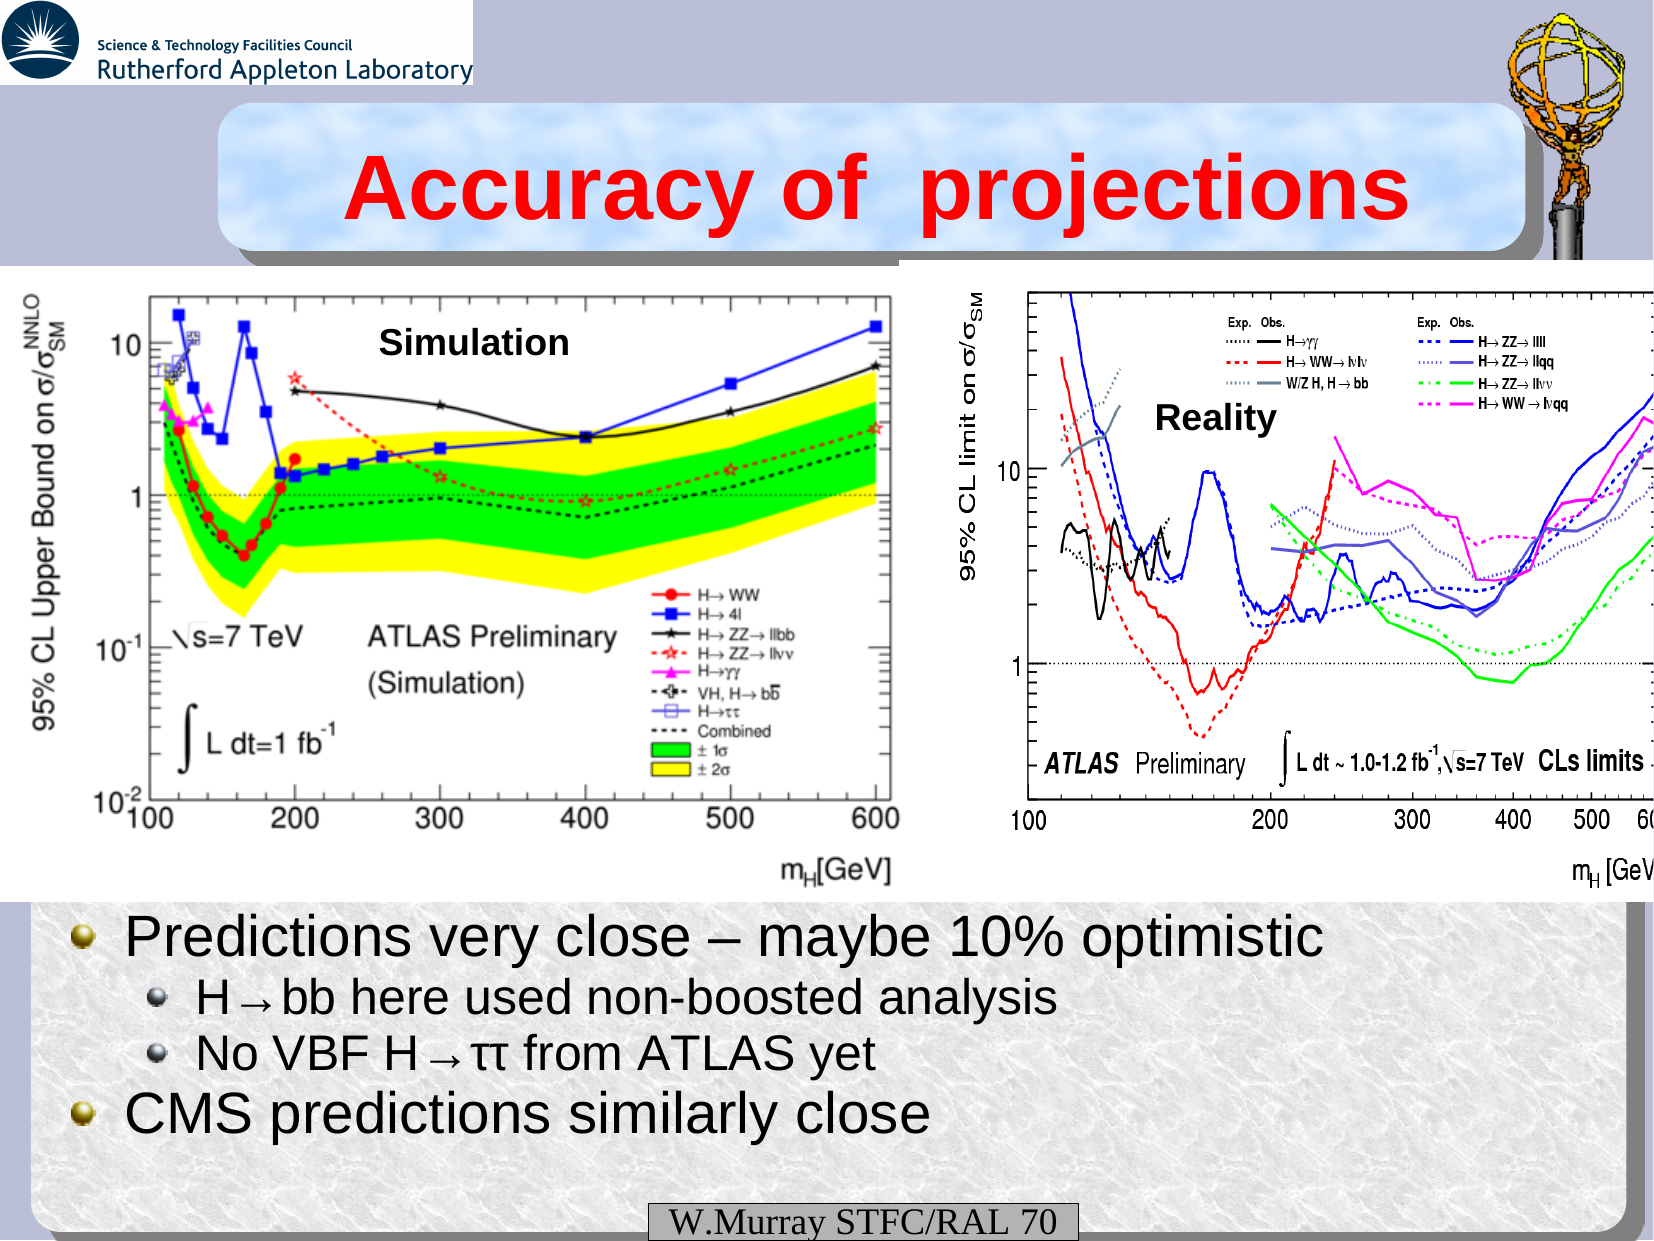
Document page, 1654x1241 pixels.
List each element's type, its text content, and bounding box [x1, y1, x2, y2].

text_box Reality [1139, 389, 1481, 446]
picture [0, 0, 473, 85]
list Predictions very close – maybe 10% optimistic H→bb here used non-boosted analysis No VBF H→ττ from ATLAS yet CMS predictions similarly close [53, 904, 1588, 1193]
picture [0, 0, 1654, 1232]
text_box Simulation [363, 315, 705, 372]
title Accuracy of projections [244, 112, 1512, 263]
